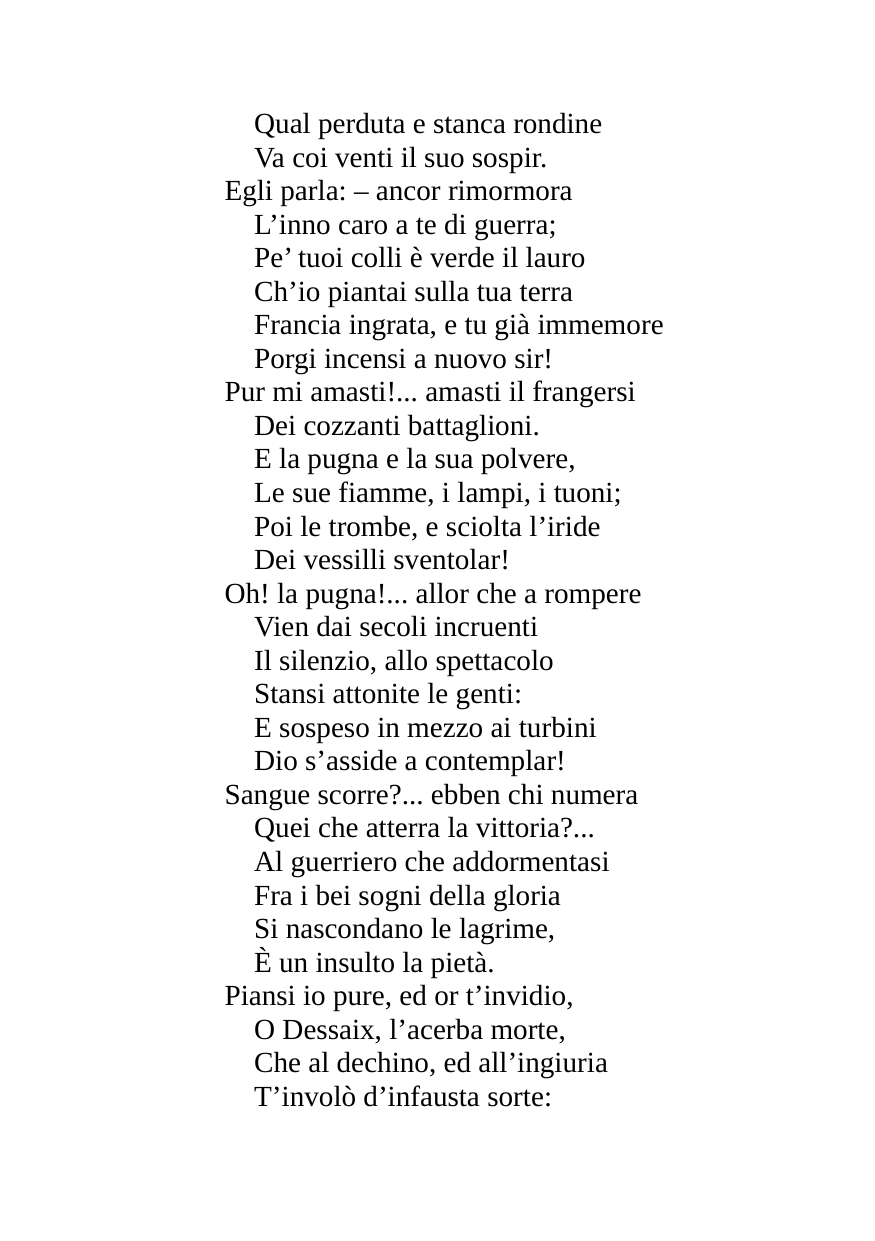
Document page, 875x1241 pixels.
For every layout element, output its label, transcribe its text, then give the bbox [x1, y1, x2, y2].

text Qual perduta e stanca rondine Va coi venti il suo sospir. [224, 106, 768, 173]
text Pur mi amasti!... amasti il frangersi Dei cozzanti battaglioni. E la pugna e la sua polvere, Le sue fiamme, i lampi, i tuoni; Poi le trombe, e sciolta l’iride Dei vessilli sventolar! [224, 374, 768, 576]
text Piansi io pure, ed or t’invidio, O Dessaix, l’acerba morte, Che al dechino, ed all’ingiuria T’involò d’infausta sorte: [224, 978, 768, 1112]
text Egli parla: – ancor rimormora L’inno caro a te di guerra; Pe’ tuoi colli è verde il lauro Ch’io piantai sulla tua terra Francia ingrata, e tu già immemore Porgi incensi a nuovo sir! [224, 173, 768, 374]
text Sangue scorre?... ebben chi numera Quei che atterra la vittoria?... Al guerriero che addormentasi Fra i bei sogni della gloria Si nascondano le lagrime, È un insulto la pietà. [224, 777, 768, 978]
text Oh! la pugna!... allor che a rompere Vien dai secoli incruenti Il silenzio, allo spettacolo Stansi attonite le genti: E sospeso in mezzo ai turbini Dio s’asside a contemplar! [224, 576, 768, 777]
